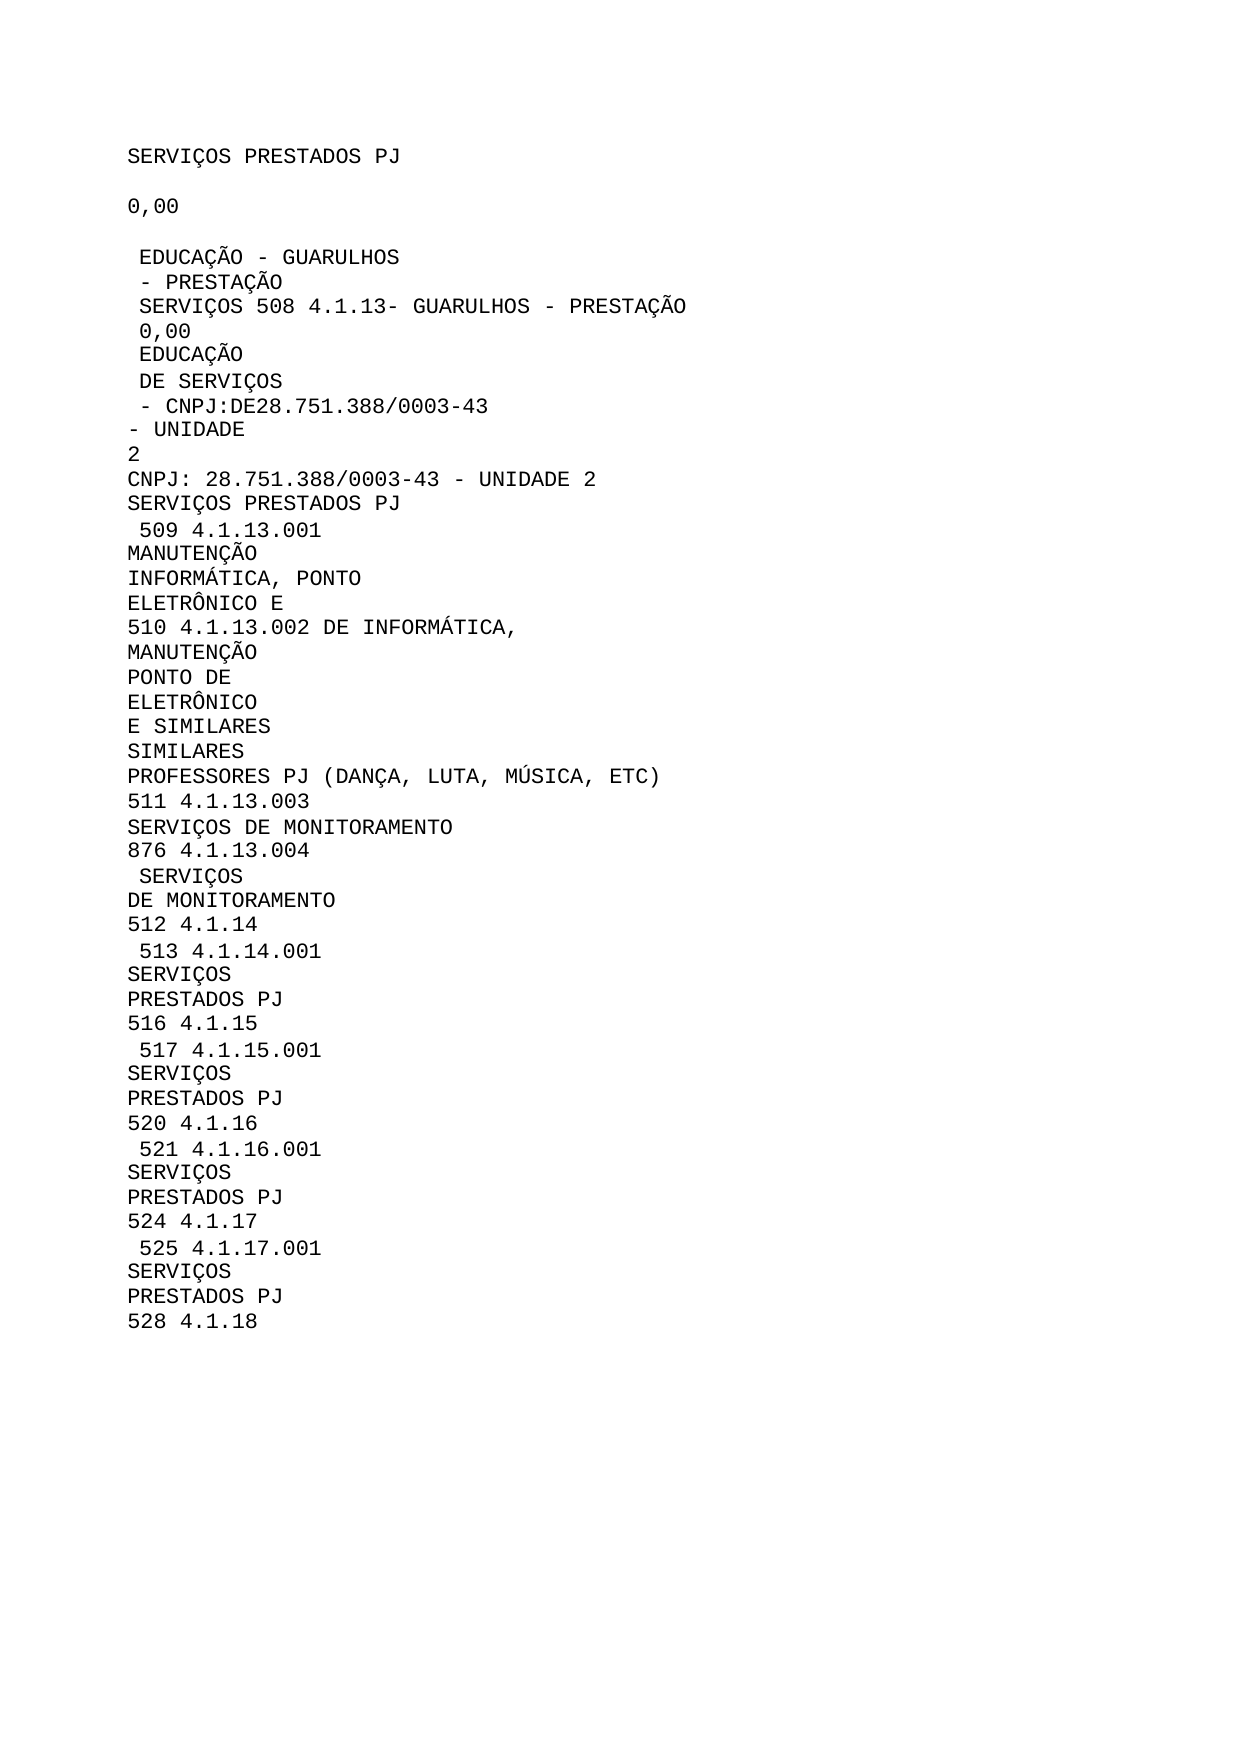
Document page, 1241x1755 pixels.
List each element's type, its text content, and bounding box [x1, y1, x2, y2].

text DE MONITORAMENTO 512 4.1.14 [127, 889, 363, 938]
text SERVIÇOS [139, 864, 1066, 889]
text DE SERVIÇOS [139, 369, 1066, 393]
text 521 4.1.16.001 [139, 1136, 1066, 1161]
text 0,00 [139, 319, 1066, 344]
text EDUCAÇÃO - GUARULHOS [139, 245, 1066, 269]
text SERVIÇOS 508 4.1.13- GUARULHOS - PRESTAÇÃO [139, 294, 1066, 319]
text 525 4.1.17.001 [139, 1236, 1066, 1260]
text MANUTENÇÃO INFORMÁTICA, PONTO ELETRÔNICO E [127, 542, 389, 617]
text CNPJ: 28.751.388/0003-43 - UNIDADE 2 SERVIÇOS PRESTADOS PJ [127, 468, 632, 517]
text - CNPJ:DE28.751.388/0003-43 [139, 393, 1066, 418]
text EDUCAÇÃO [139, 344, 1066, 368]
text SERVIÇOS PRESTADOS PJ 524 4.1.17 [127, 1161, 320, 1236]
text 510 4.1.13.002 DE INFORMÁTICA, MANUTENÇÃO [127, 617, 541, 666]
text 509 4.1.13.001 [139, 517, 1066, 542]
text SERVIÇOS PRESTADOS PJ 528 4.1.18 [127, 1260, 320, 1334]
text PROFESSORES PJ (DANÇA, LUTA, MÚSICA, ETC) 511 4.1.13.003 [127, 765, 705, 815]
text SERVIÇOS PRESTADOS PJ 516 4.1.15 [127, 963, 320, 1037]
text 513 4.1.14.001 [139, 938, 1066, 963]
text SERVIÇOS DE MONITORAMENTO 876 4.1.13.004 [127, 815, 494, 864]
text E SIMILARES SIMILARES [127, 716, 320, 765]
list UNIDADE 2 [127, 418, 258, 468]
text 517 4.1.15.001 [139, 1037, 1066, 1062]
text SERVIÇOS PRESTADOS PJ 520 4.1.16 [127, 1062, 320, 1136]
text SERVIÇOS PRESTADOS PJ 0,00 [127, 146, 424, 220]
text PONTO DE ELETRÔNICO [127, 666, 320, 716]
text - PRESTAÇÃO [139, 269, 1066, 294]
